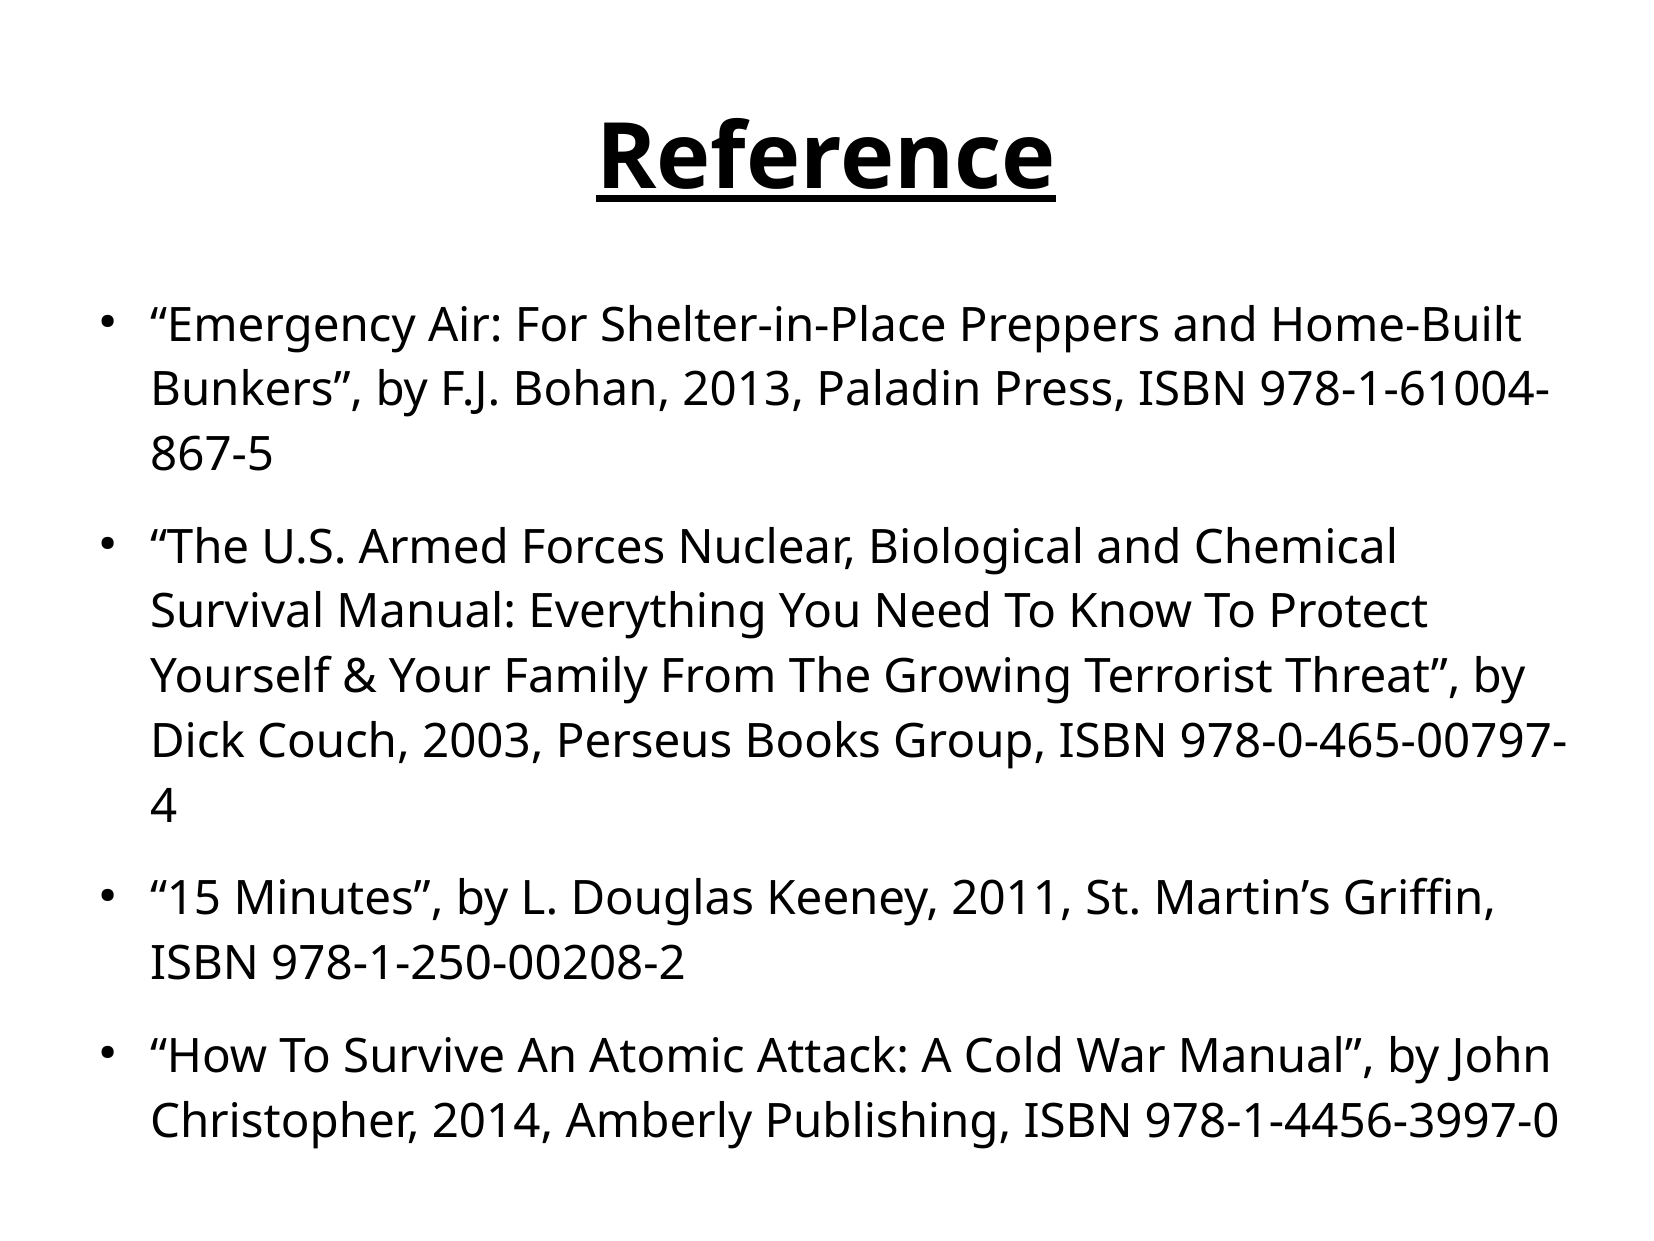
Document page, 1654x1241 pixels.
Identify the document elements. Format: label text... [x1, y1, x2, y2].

list “Emergency Air: For Shelter-in-Place Preppers and Home-Built Bunkers”, by F.J. Bohan, 2013, Paladin Press, ISBN 978-1-61004-867-5 “The U.S. Armed Forces Nuclear, Biological and Chemical Survival Manual: Everything You Need To Know To Protect Yourself & Your Family From The Growing Terrorist Threat”, by Dick Couch, 2003, Perseus Books Group, ISBN 978-0-465-00797-4 “15 Minutes”, by L. Douglas Keeney, 2011, St. Martin’s Griffin, ISBN 978-1-250-00208-2 “How To Survive An Atomic Attack: A Cold War Manual”, by John Christopher, 2014, Amberly Publishing, ISBN 978-1-4456-3997-0 [82, 290, 1571, 1171]
title Reference [82, 49, 1571, 257]
